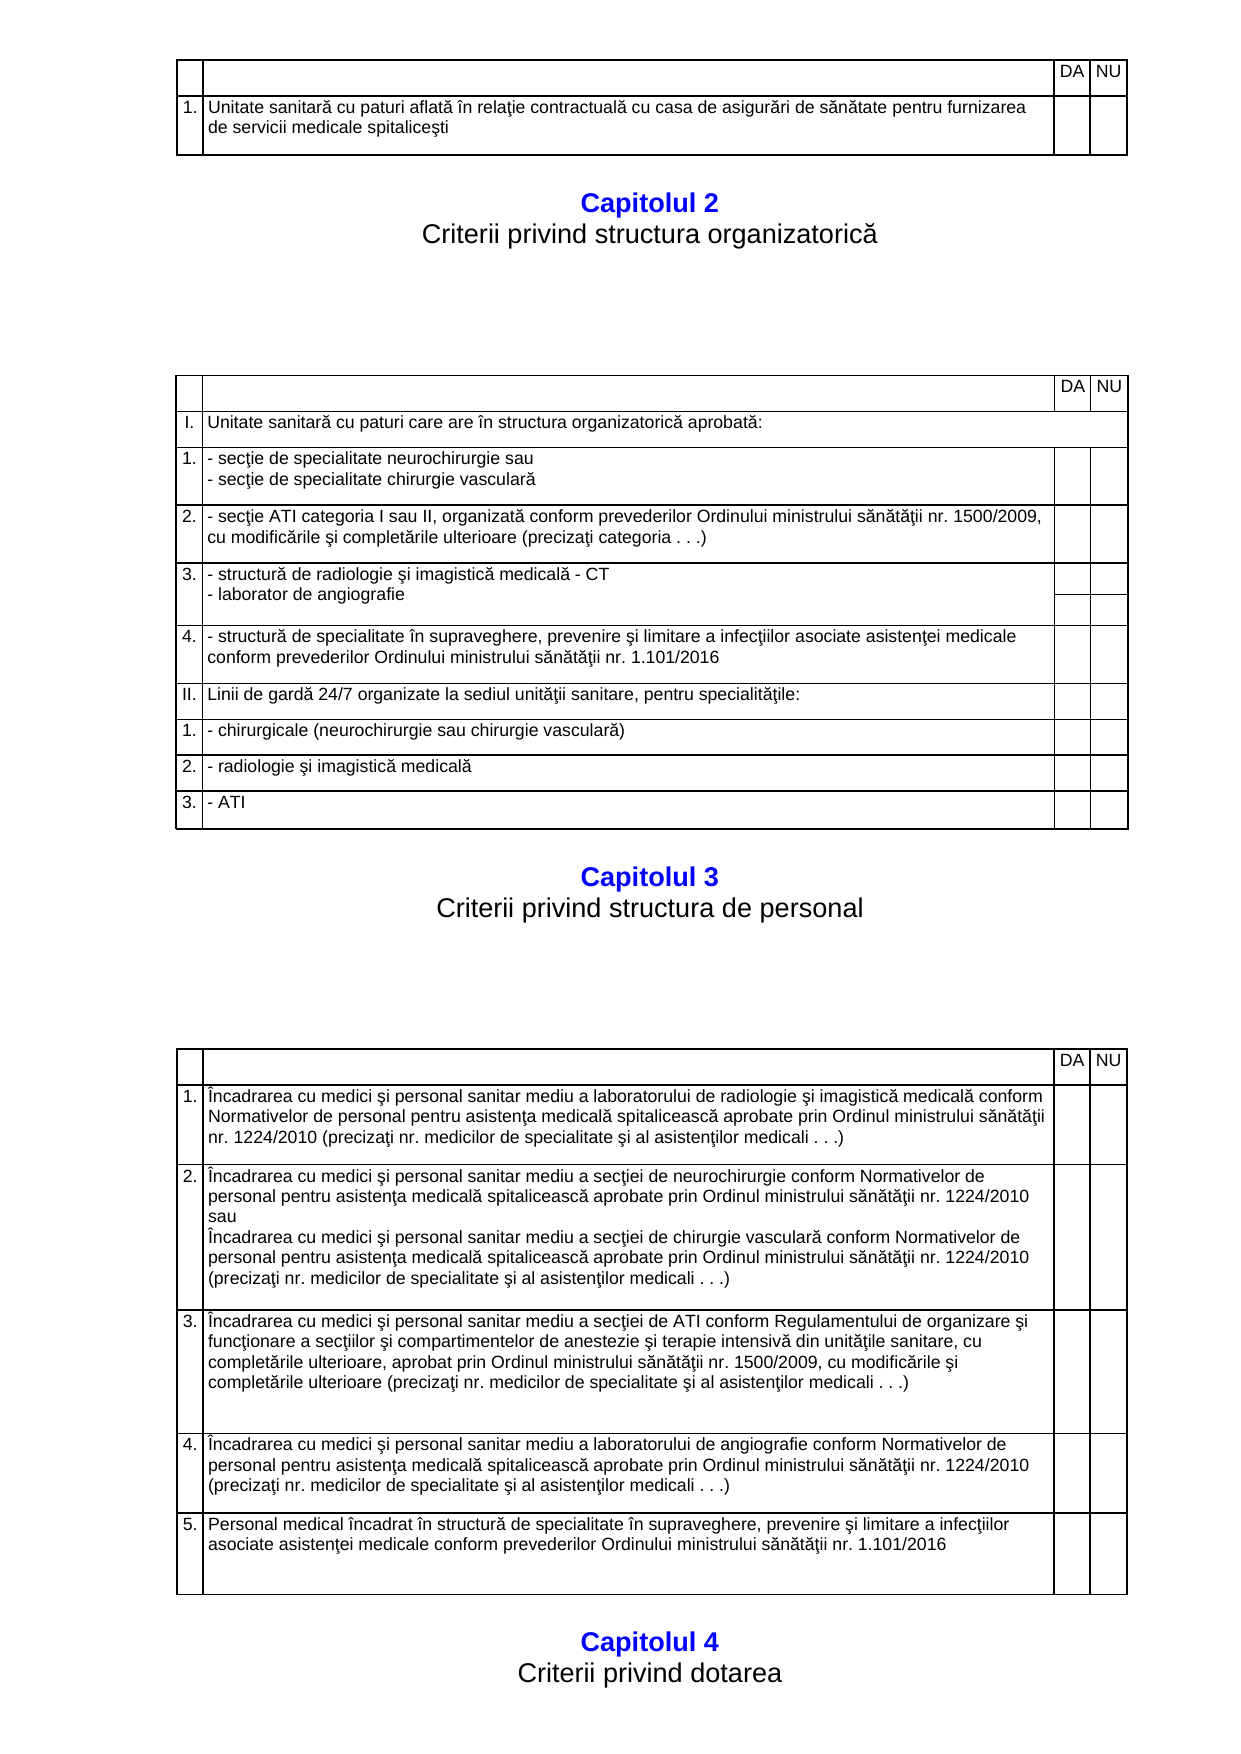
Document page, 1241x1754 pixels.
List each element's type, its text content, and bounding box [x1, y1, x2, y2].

table_cell 3. [178, 1311, 202, 1432]
table_header [1091, 344, 1128, 375]
table_cell [171, 683, 175, 718]
table_cell [1091, 448, 1127, 504]
table_cell 5. [178, 1514, 202, 1593]
table_cell [1091, 684, 1127, 718]
table_cell [171, 754, 175, 790]
table_cell [178, 61, 202, 95]
table_cell [1055, 626, 1090, 682]
table_cell - radiologie şi imagistică medicală [203, 756, 1054, 790]
table_cell [171, 719, 175, 754]
table_cell DA [1055, 1050, 1089, 1084]
table_cell Linii de gardă 24/7 organizate la sediul unităţii sanitare, pentru specialităţile: [203, 684, 1054, 718]
table_cell [172, 59, 176, 95]
table_cell [1055, 564, 1090, 593]
table_cell 1. [177, 448, 202, 504]
table_cell [171, 411, 175, 447]
table_cell [172, 95, 176, 154]
table_cell [1091, 1086, 1126, 1164]
table_cell [171, 562, 175, 593]
table_header [203, 1017, 1054, 1048]
table_cell - structură de radiologie şi imagistică medicală - CT - laborator de angiografie [203, 564, 1054, 625]
table_cell [172, 1309, 176, 1432]
table_header [1090, 1017, 1127, 1048]
table_cell 2. [177, 756, 202, 790]
table_cell [1091, 756, 1127, 790]
table_cell [1091, 595, 1127, 625]
table_cell [1055, 684, 1090, 718]
table_header [176, 344, 202, 375]
table_cell [172, 1084, 176, 1164]
table_cell [1091, 1434, 1126, 1512]
table_cell - chirurgicale (neurochirurgie sau chirurgie vasculară) [203, 720, 1054, 754]
table_cell [1055, 1434, 1089, 1512]
table_cell - ATI [203, 792, 1054, 828]
table_cell [1055, 1514, 1089, 1593]
text Capitolul 2 Criterii privind structura organizatorică [118, 187, 1181, 312]
table_cell - secţie de specialitate neurochirurgie sau - secţie de specialitate chirurgie vasculară [203, 448, 1054, 504]
table_header [1055, 344, 1091, 375]
table_cell [172, 1048, 176, 1084]
table_cell Personal medical încadrat în structură de specialitate în supraveghere, prevenire şi limitare a infecţiilor asociate asistenţei medicale conform prevederilor Ordinului ministrului sănătăţii nr. 1.101/2016 [204, 1514, 1053, 1593]
table_cell Încadrarea cu medici şi personal sanitar mediu a laboratorului de radiologie şi imagistică medicală conform Normativelor de personal pentru asistenţa medicală spitalicească aprobate prin Ordinul ministrului sănătăţii nr. 1224/2010 (precizaţi nr. medicilor de specialitate şi al asistenţilor medicali . . .) [204, 1086, 1053, 1164]
table_cell [172, 1164, 176, 1309]
table_cell Încadrarea cu medici şi personal sanitar mediu a secţiei de ATI conform Regulamentului de organizare şi funcţionare a secţiilor şi compartimentelor de anestezie şi terapie intensivă din unităţile sanitare, cu completările ulterioare, aprobat prin Ordinul ministrului sănătăţii nr. 1500/2009, cu modificările şi completările ulterioare (precizaţi nr. medicilor de specialitate şi al asistenţilor medicali . . .) [204, 1311, 1053, 1432]
table_cell - secţie ATI categoria I sau II, organizată conform prevederilor Ordinului ministrului sănătăţii nr. 1500/2009, cu modificările şi completările ulterioare (precizaţi categoria . . .) [203, 506, 1054, 562]
table_cell [1055, 720, 1090, 754]
table_cell [204, 1050, 1053, 1084]
table_cell - structură de specialitate în supraveghere, prevenire şi limitare a infecţiilor asociate asistenţei medicale conform prevederilor Ordinului ministrului sănătăţii nr. 1.101/2016 [203, 626, 1054, 682]
table_cell [1091, 792, 1127, 828]
table_cell [204, 61, 1053, 95]
table_cell 3. [177, 792, 202, 828]
table_cell [1055, 792, 1090, 828]
table_cell DA [1055, 61, 1089, 95]
table_cell NU [1091, 61, 1126, 95]
table_cell 2. [177, 506, 202, 562]
table_cell 1. [178, 1086, 202, 1164]
table_header [171, 344, 176, 375]
table_cell [1055, 1086, 1089, 1164]
table_cell 2. [178, 1165, 202, 1309]
table_cell [1055, 1311, 1089, 1432]
table_header [1054, 1017, 1090, 1048]
table_cell Unitate sanitară cu paturi aflată în relaţie contractuală cu casa de asigurări de sănătate pentru furnizarea de servicii medicale spitaliceşti [204, 97, 1053, 154]
table_cell [178, 1050, 202, 1084]
table_cell [1091, 1165, 1126, 1309]
text Capitolul 3 Criterii privind structura de personal [118, 861, 1181, 986]
table_cell [172, 1512, 176, 1593]
text Capitolul 4 Criterii privind dotarea [118, 1626, 1181, 1689]
table_header [172, 1017, 177, 1048]
table_cell [1055, 448, 1090, 504]
table_cell 1. [177, 720, 202, 754]
table_cell II. [177, 684, 202, 718]
table_cell [1091, 506, 1127, 562]
table_cell [1055, 1165, 1089, 1309]
table_cell [1091, 720, 1127, 754]
table_cell I. [177, 412, 202, 447]
table_cell DA [1055, 376, 1090, 411]
table_cell [1091, 97, 1126, 154]
table_cell Încadrarea cu medici şi personal sanitar mediu a laboratorului de angiografie conform Normativelor de personal pentru asistenţa medicală spitalicească aprobate prin Ordinul ministrului sănătăţii nr. 1224/2010 (precizaţi nr. medicilor de specialitate şi al asistenţilor medicali . . .) [204, 1434, 1053, 1512]
table_cell 3. [177, 564, 202, 625]
table_header [177, 1017, 203, 1048]
table_cell Unitate sanitară cu paturi care are în structura organizatorică aprobată: [203, 412, 1127, 447]
table_header [202, 344, 1054, 375]
table_cell [171, 504, 175, 562]
table_cell [171, 447, 175, 504]
table_cell [171, 594, 175, 625]
table_cell [171, 790, 175, 828]
table_cell [1055, 506, 1090, 562]
table_cell 4. [178, 1434, 202, 1512]
table_cell [1091, 626, 1127, 682]
table_cell [1055, 595, 1090, 625]
table_cell 4. [177, 626, 202, 682]
table_cell [1055, 756, 1090, 790]
table_cell [171, 375, 175, 411]
table_cell [171, 625, 175, 682]
table_cell [177, 376, 202, 411]
table_cell Încadrarea cu medici şi personal sanitar mediu a secţiei de neurochirurgie conform Normativelor de personal pentru asistenţa medicală spitalicească aprobate prin Ordinul ministrului sănătăţii nr. 1224/2010 sau Încadrarea cu medici şi personal sanitar mediu a secţiei de chirurgie vasculară conform Normativelor de personal pentru asistenţa medicală spitalicească aprobate prin Ordinul ministrului sănătăţii nr. 1224/2010 (precizaţi nr. medicilor de specialitate şi al asistenţilor medicali . . .) [204, 1165, 1053, 1309]
table_cell NU [1091, 1050, 1126, 1084]
table_cell NU [1091, 376, 1127, 411]
table_cell [203, 376, 1054, 411]
table_cell [1055, 97, 1089, 154]
table_cell [1091, 1514, 1126, 1593]
table_cell [172, 1433, 176, 1512]
table_cell [1091, 564, 1127, 593]
table_cell [1091, 1311, 1126, 1432]
table_cell 1. [178, 97, 202, 154]
